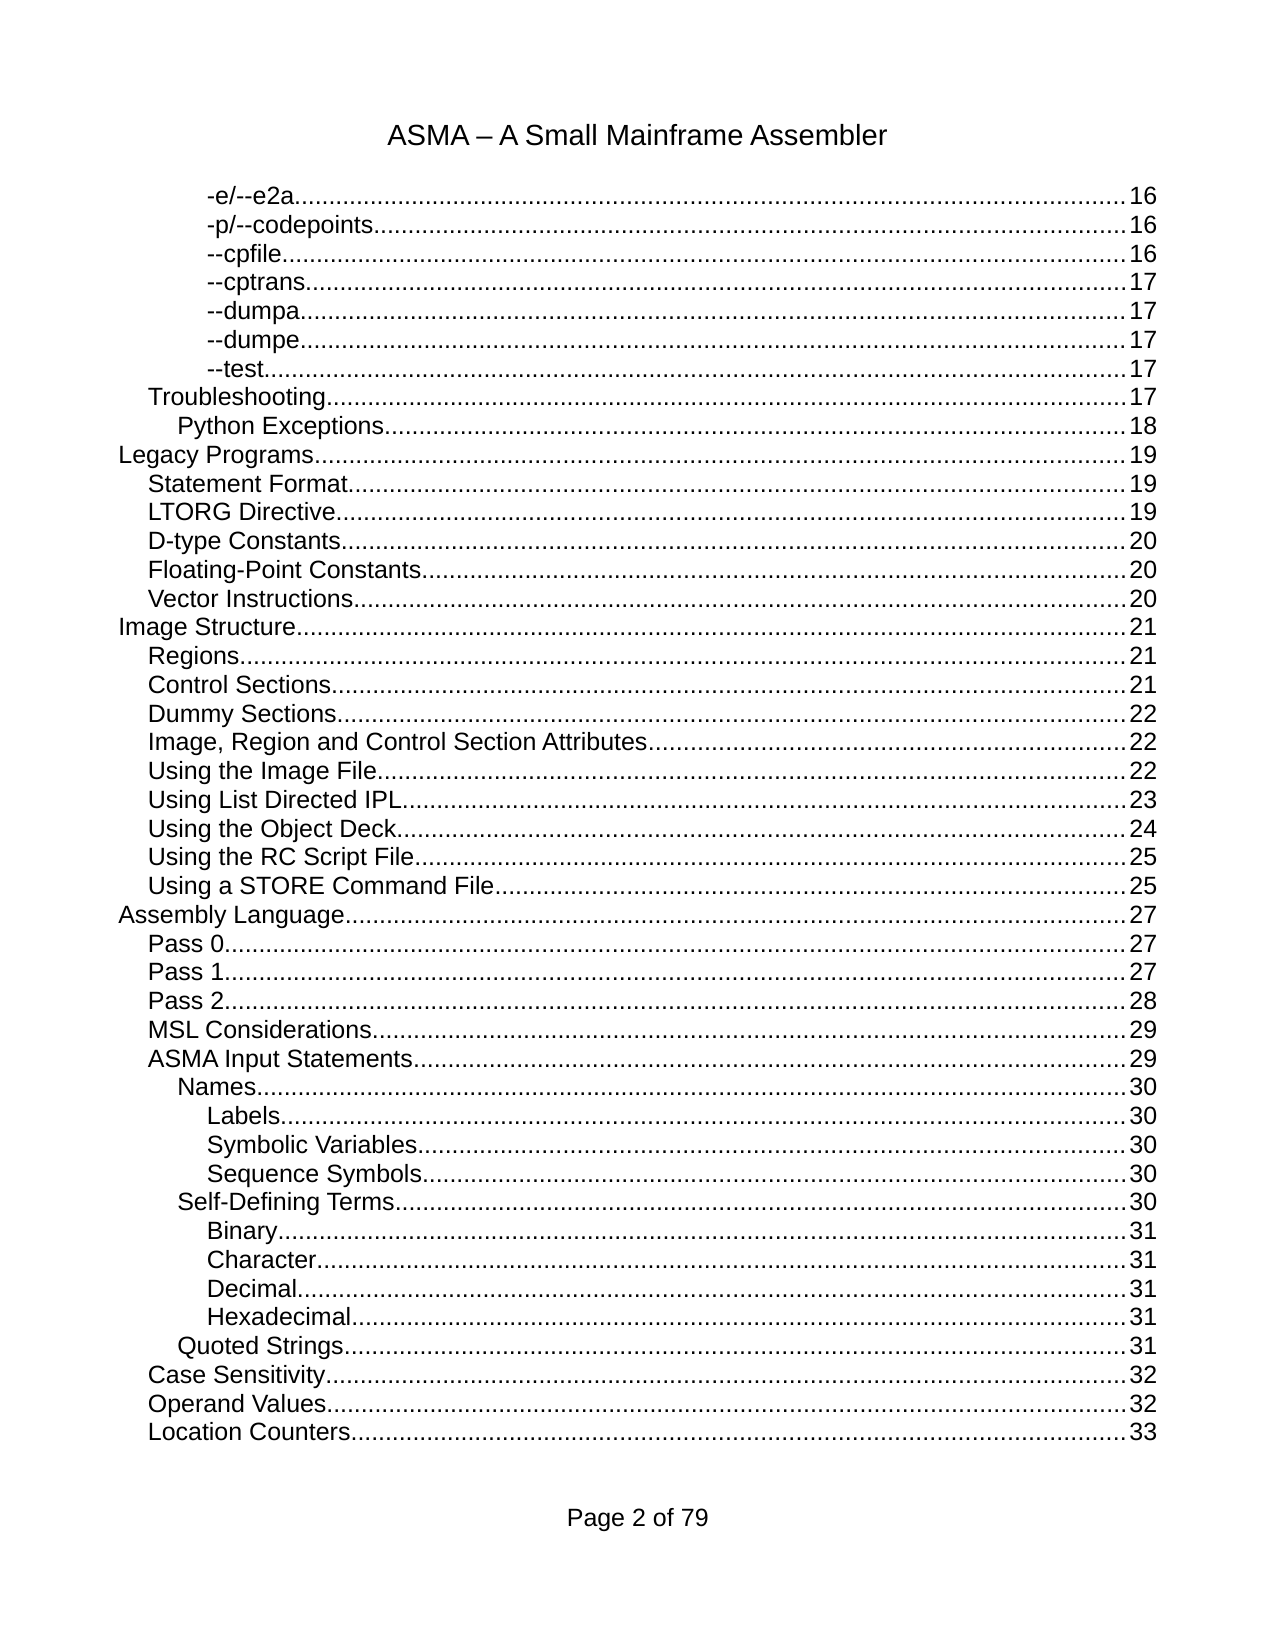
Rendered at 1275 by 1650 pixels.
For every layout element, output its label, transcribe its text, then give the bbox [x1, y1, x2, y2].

text Labels 30 [207, 1101, 1157, 1130]
text Image Structure 21 [118, 612, 1157, 641]
text Using a STORE Command File 25 [148, 871, 1157, 900]
text --cpfile 16 [207, 239, 1157, 267]
text Case Sensitivity 32 [148, 1360, 1157, 1389]
text Quoted Strings 31 [177, 1331, 1157, 1360]
text Pass 0 27 [148, 929, 1157, 957]
text Legacy Programs 19 [118, 440, 1157, 469]
text Control Sections 21 [148, 670, 1157, 699]
text Regions 21 [148, 641, 1157, 670]
text Python Exceptions 18 [177, 411, 1157, 440]
text Floating-Point Constants 20 [148, 555, 1157, 584]
text Dummy Sections 22 [148, 699, 1157, 727]
text Assembly Language 27 [118, 900, 1157, 929]
text Hexadecimal 31 [207, 1302, 1157, 1331]
text Decimal 31 [207, 1274, 1157, 1302]
text Using the Image File 22 [148, 756, 1157, 785]
text D-type Constants 20 [148, 526, 1157, 555]
text Location Counters 33 [148, 1417, 1157, 1446]
text Statement Format 19 [148, 469, 1157, 497]
text Using the RC Script File 25 [148, 842, 1157, 871]
text Self-Defining Terms 30 [177, 1187, 1157, 1216]
text Character 31 [207, 1245, 1157, 1274]
text --dumpa 17 [207, 296, 1157, 325]
text Pass 2 28 [148, 986, 1157, 1015]
text Pass 1 27 [148, 957, 1157, 986]
text Binary 31 [207, 1216, 1157, 1245]
text --test 17 [207, 354, 1157, 382]
text --cptrans 17 [207, 267, 1157, 296]
text ASMA Input Statements 29 [148, 1044, 1157, 1072]
text Operand Values 32 [148, 1389, 1157, 1417]
text LTORG Directive 19 [148, 497, 1157, 526]
text Names 30 [177, 1072, 1157, 1101]
text -e/--e2a 16 [207, 181, 1157, 210]
text Using List Directed IPL 23 [148, 785, 1157, 814]
text Symbolic Variables 30 [207, 1130, 1157, 1159]
text MSL Considerations 29 [148, 1015, 1157, 1044]
text Sequence Symbols 30 [207, 1159, 1157, 1187]
text --dumpe 17 [207, 325, 1157, 354]
text -p/--codepoints 16 [207, 210, 1157, 239]
text Vector Instructions 20 [148, 584, 1157, 612]
text Using the Object Deck 24 [148, 814, 1157, 842]
text Image, Region and Control Section Attributes 22 [148, 727, 1157, 756]
text Troubleshooting 17 [148, 382, 1157, 411]
